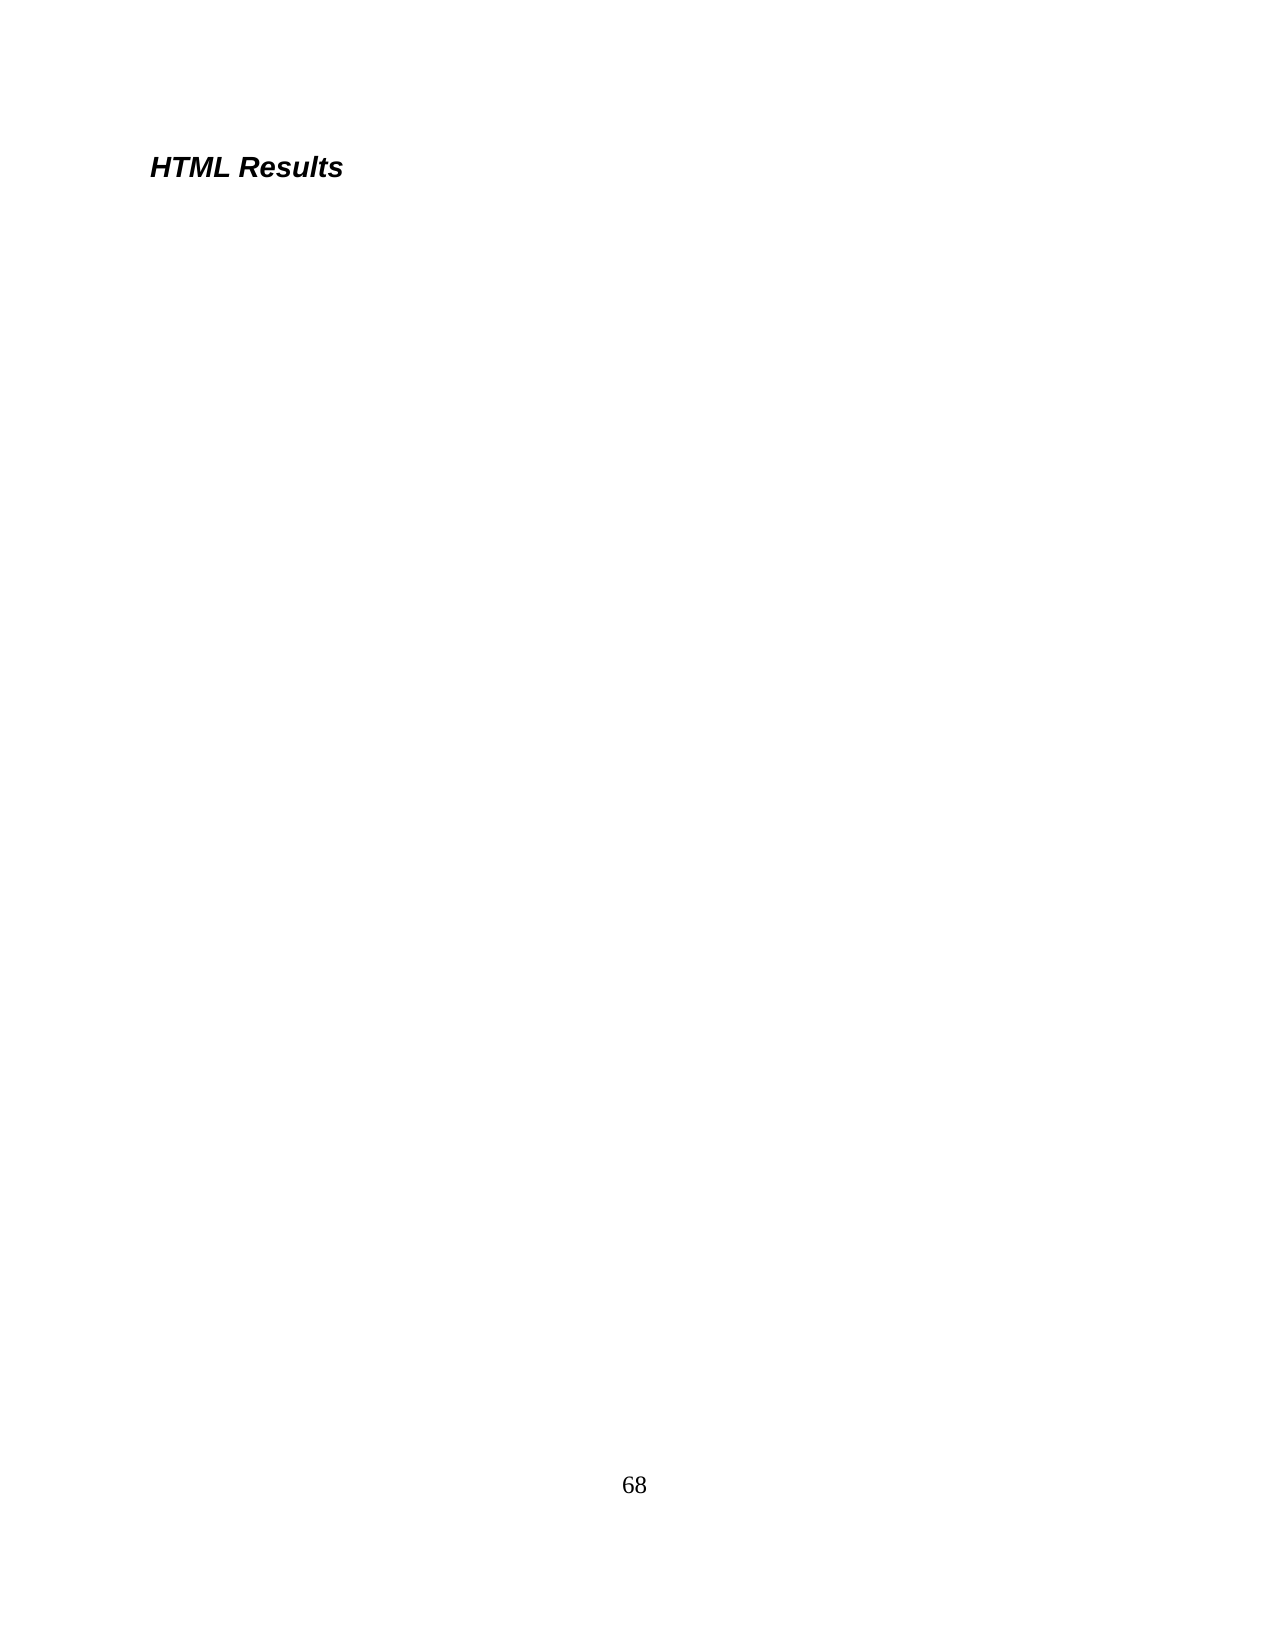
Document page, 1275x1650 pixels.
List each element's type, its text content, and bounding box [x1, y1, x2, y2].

subtitle HTML Results [150, 150, 1125, 183]
